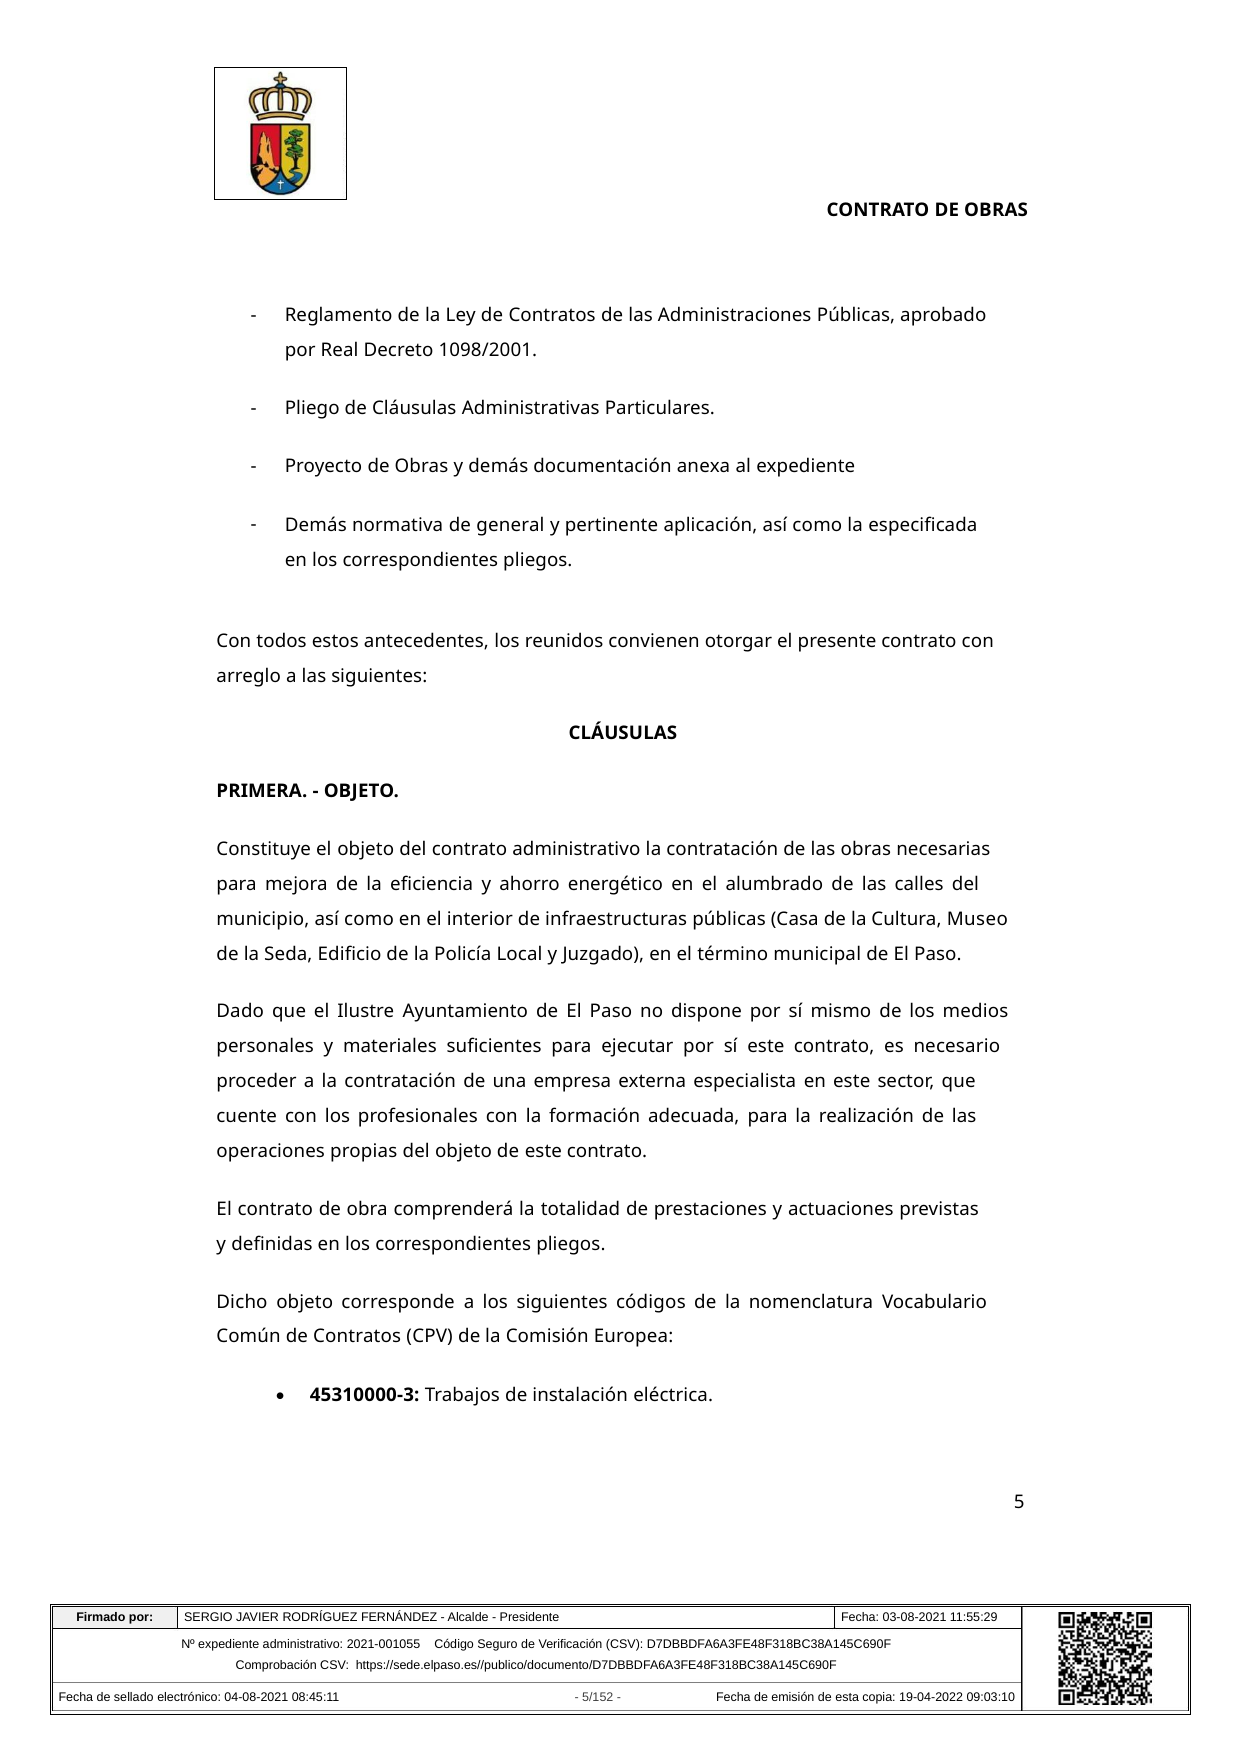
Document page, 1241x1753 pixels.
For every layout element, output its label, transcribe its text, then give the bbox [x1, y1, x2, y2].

text por Real Decreto 1098/2001. [284, 338, 1048, 361]
text arreglo a las siguientes: [216, 664, 1049, 687]
text Nº expediente administrativo: 2021-001055 Código Seguro de Verificación (CSV): D7DBBDFA6A3FE48F318BC38A145C690F [181, 1638, 918, 1652]
text Dicho objeto corresponde a los siguientes códigos de la nomenclatura Vocabulario [216, 1290, 1048, 1313]
text operaciones propias del objeto de este contrato. [216, 1139, 1049, 1162]
text Con todos estos antecedentes, los reunidos convienen otorgar el presente contrato con [216, 629, 1049, 652]
text - [250, 303, 282, 326]
text CLÁUSULAS [568, 721, 697, 744]
text Comprobación CSV: https://sede.elpaso.es//publico/documento/D7DBBDFA6A3FE48F318BC38A145C690F [235, 1658, 918, 1672]
text Fecha de sellado electrónico: 04-08-2021 08:45:11 [58, 1690, 365, 1704]
text El contrato de obra comprenderá la totalidad de prestaciones y actuaciones previstas [216, 1198, 1049, 1220]
text - [250, 512, 282, 535]
text Dado que el Ilustre Ayuntamiento de El Paso no dispone por sí mismo de los medios [216, 1000, 1049, 1022]
text personales y materiales suficientes para ejecutar por sí este contrato, es necesario [216, 1035, 1049, 1057]
text proceder a la contratación de una empresa externa especialista en este sector, que [216, 1070, 1049, 1092]
text CONTRATO DE OBRAS [826, 198, 1049, 221]
text de la Seda, Edificio de la Policía Local y Juzgado), en el término municipal de El Paso. [216, 942, 1049, 964]
picture [51, 1605, 1190, 1714]
text para mejora de la eficiencia y ahorro energético en el alumbrado de las calles del [216, 872, 1049, 895]
text Constituye el objeto del contrato administrativo la contratación de las obras necesarias [216, 837, 1049, 860]
text - [250, 454, 282, 477]
text PRIMERA. - OBJETO. [216, 779, 419, 802]
text Demás normativa de general y pertinente aplicación, así como la especificada [284, 513, 1048, 536]
text Reglamento de la Ley de Contratos de las Administraciones Públicas, aprobado [284, 303, 1048, 326]
text 45310000-3: Trabajos de instalación eléctrica. [309, 1383, 753, 1406]
text SERGIO JAVIER RODRÍGUEZ FERNÁNDEZ - Alcalde - Presidente [184, 1610, 586, 1624]
text en los correspondientes pliegos. [284, 548, 1048, 571]
text - 5/152 - [574, 1691, 640, 1705]
text Firmado por: [76, 1610, 172, 1624]
text cuente con los profesionales con la formación adecuada, para la realización de las [216, 1105, 1049, 1127]
text • [276, 1382, 309, 1406]
text - [250, 396, 282, 419]
text Fecha de emisión de esta copia: 19-04-2022 09:03:10 [716, 1690, 1040, 1704]
text Común de Contratos (CPV) de la Comisión Europea: [216, 1325, 1048, 1347]
text Fecha: 03-08-2021 11:55:29 [841, 1610, 1022, 1624]
text Pliego de Cláusulas Administrativas Particulares. [284, 397, 748, 419]
text 5 [1014, 1491, 1049, 1513]
text municipio, así como en el interior de infraestructuras públicas (Casa de la Cultura, Museo [216, 907, 1049, 930]
text Proyecto de Obras y demás documentación anexa al expediente [284, 455, 922, 477]
picture [215, 68, 346, 199]
text y definidas en los correspondientes pliegos. [216, 1232, 1049, 1255]
